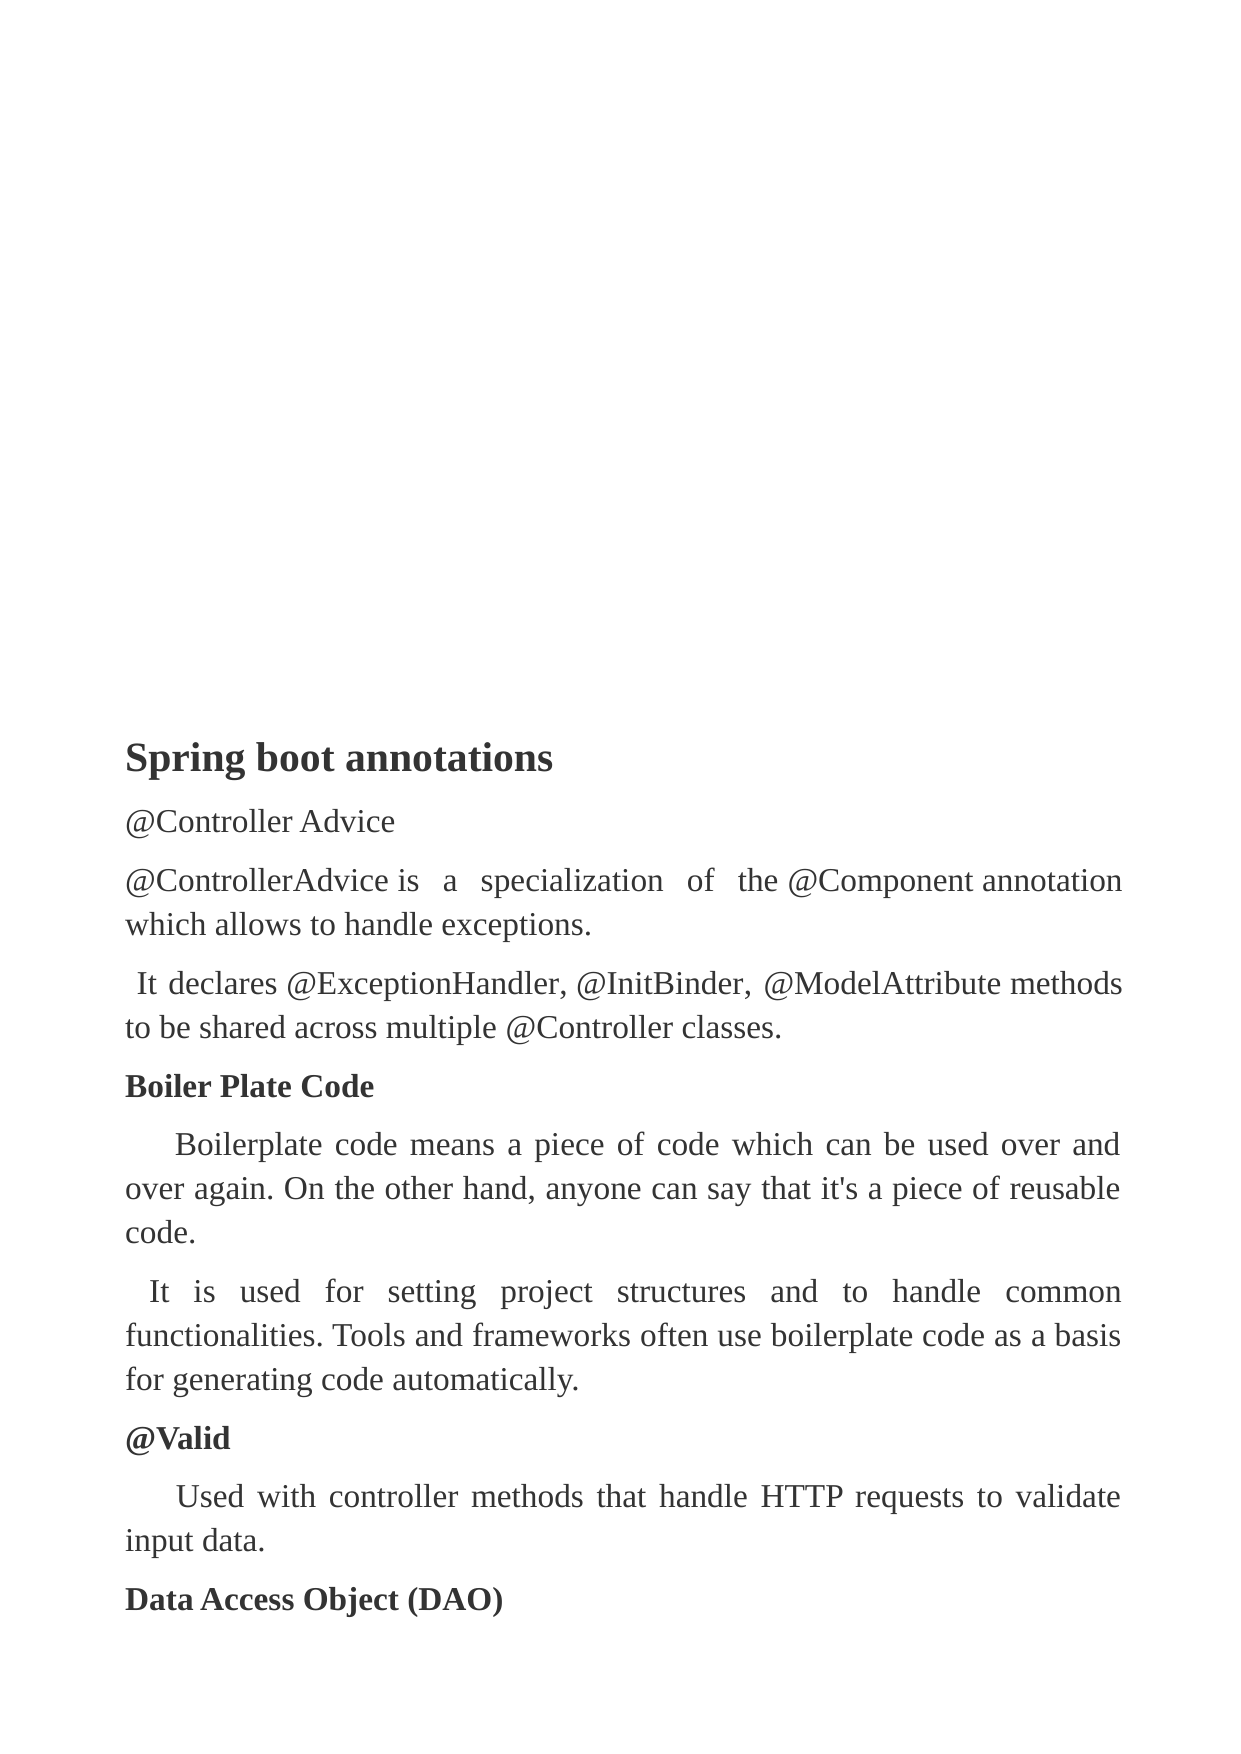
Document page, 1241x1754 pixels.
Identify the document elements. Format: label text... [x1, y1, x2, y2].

text Boiler Plate Code [125, 1066, 1122, 1104]
text It is used for setting project structures and to handle common functionalities. Tools and frameworks often use boilerplate code as a basis for generating code automatically. [125, 1271, 1122, 1398]
text Data Access Object (DAO) [125, 1579, 1122, 1618]
text Spring boot annotations [125, 732, 1122, 780]
text @ControllerAdvice is a specialization of the @Component annotation which allows to handle exceptions. [125, 860, 1122, 943]
text Boilerplate code means a piece of code which can be used over and over again. On the other hand, anyone can say that it's a piece of reusable code. [125, 1124, 1122, 1251]
text Used with controller methods that handle HTTP requests to validate input data. [125, 1477, 1122, 1559]
text @Controller Advice [125, 802, 1122, 840]
text @Valid [125, 1418, 1122, 1456]
text It declares @ExceptionHandler, @InitBinder, @ModelAttribute methods to be shared across multiple @Controller classes. [125, 963, 1122, 1046]
